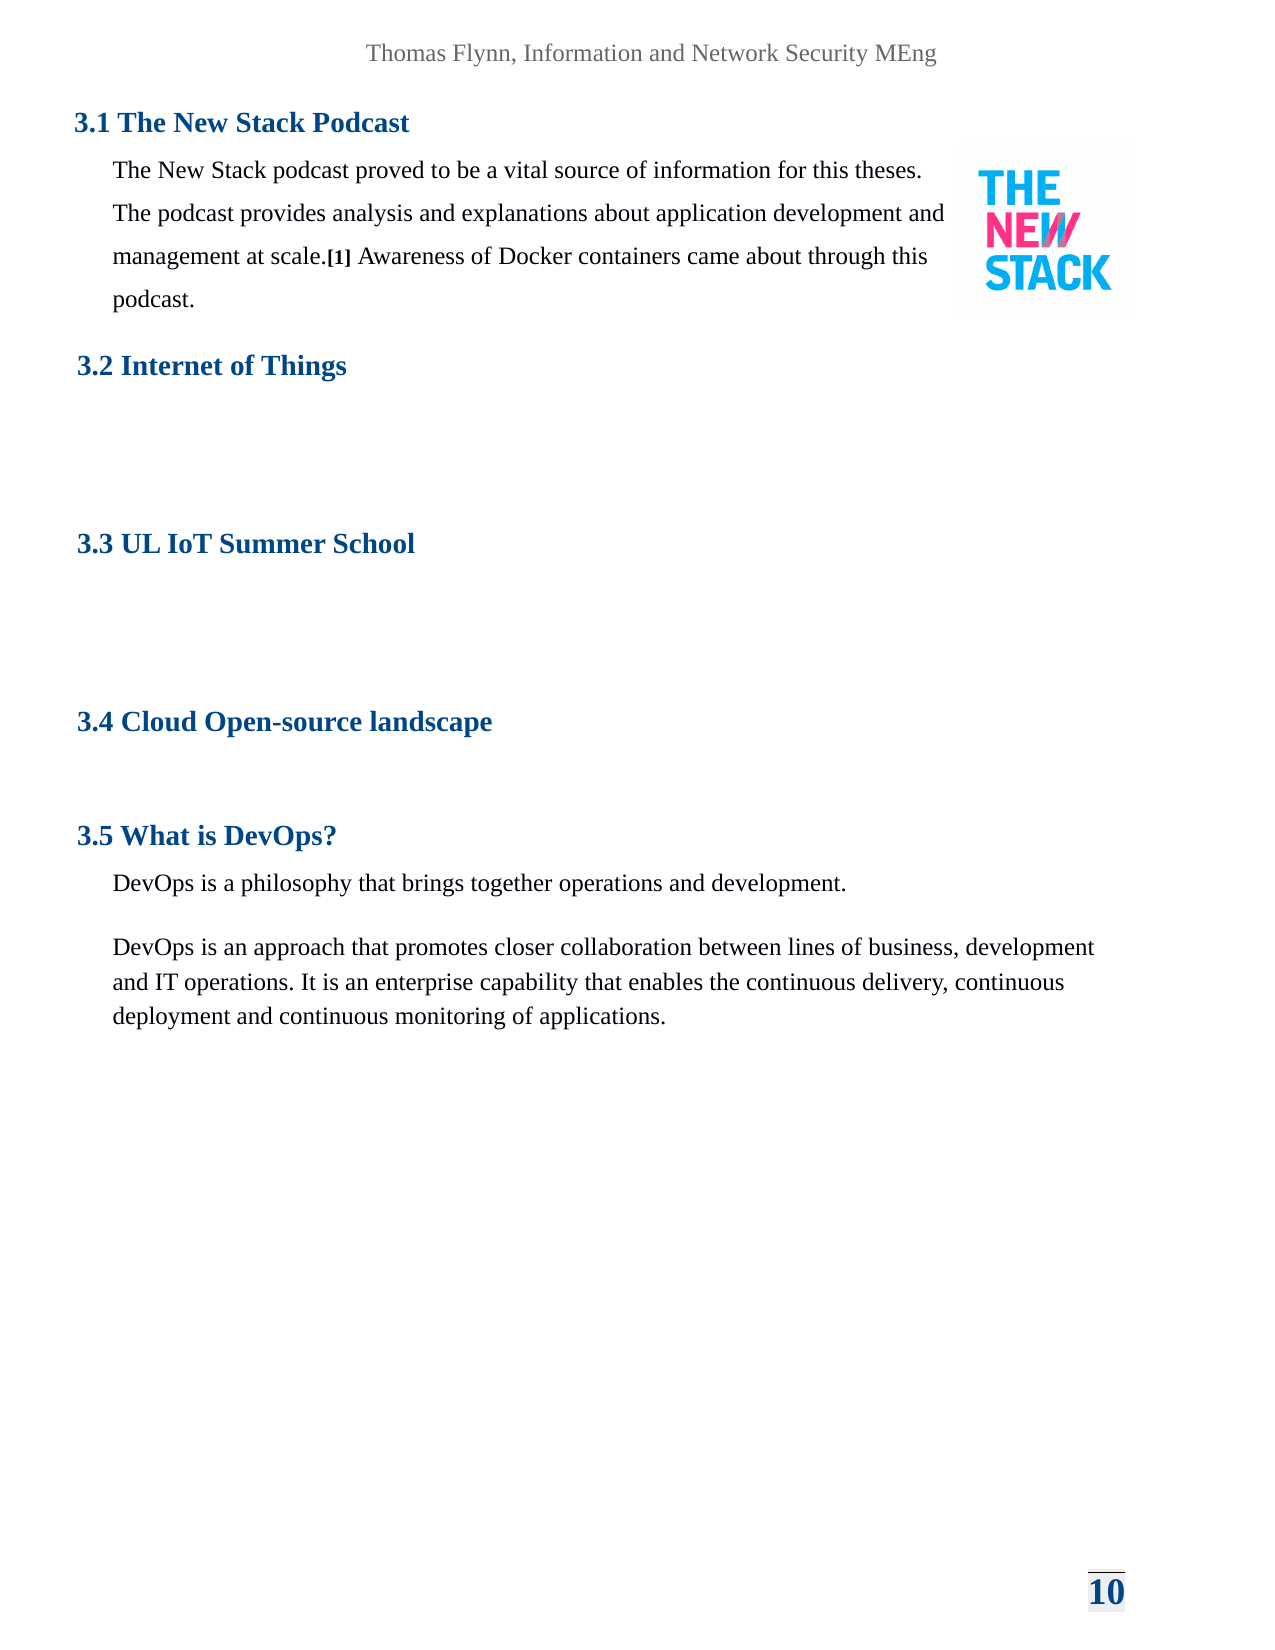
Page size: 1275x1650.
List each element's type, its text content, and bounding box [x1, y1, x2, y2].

text DevOps is an approach that promotes closer collaboration between lines of business, development and IT operations. It is an enterprise capability that enables the continuous delivery, continuous deployment and continuous monitoring of applications. [112, 932, 1125, 1030]
picture [956, 140, 1135, 320]
text DevOps is a philosophy that brings together operations and development. [112, 868, 1125, 897]
subtitle 3.4 Cloud Open-source landscape [74, 704, 1125, 737]
subtitle 3.1 The New Stack Podcast [74, 105, 1125, 138]
subtitle 3.2 Internet of Things [74, 348, 1125, 382]
text The New Stack podcast proved to be a vital source of information for this theses. The podcast provides analysis and explanations about application development and management at scale.[1] Awareness of Docker containers came about through this podcast. [112, 155, 956, 313]
subtitle 3.3 UL IoT Summer School [74, 526, 1125, 560]
subtitle 3.5 What is DevOps? [74, 818, 1125, 852]
